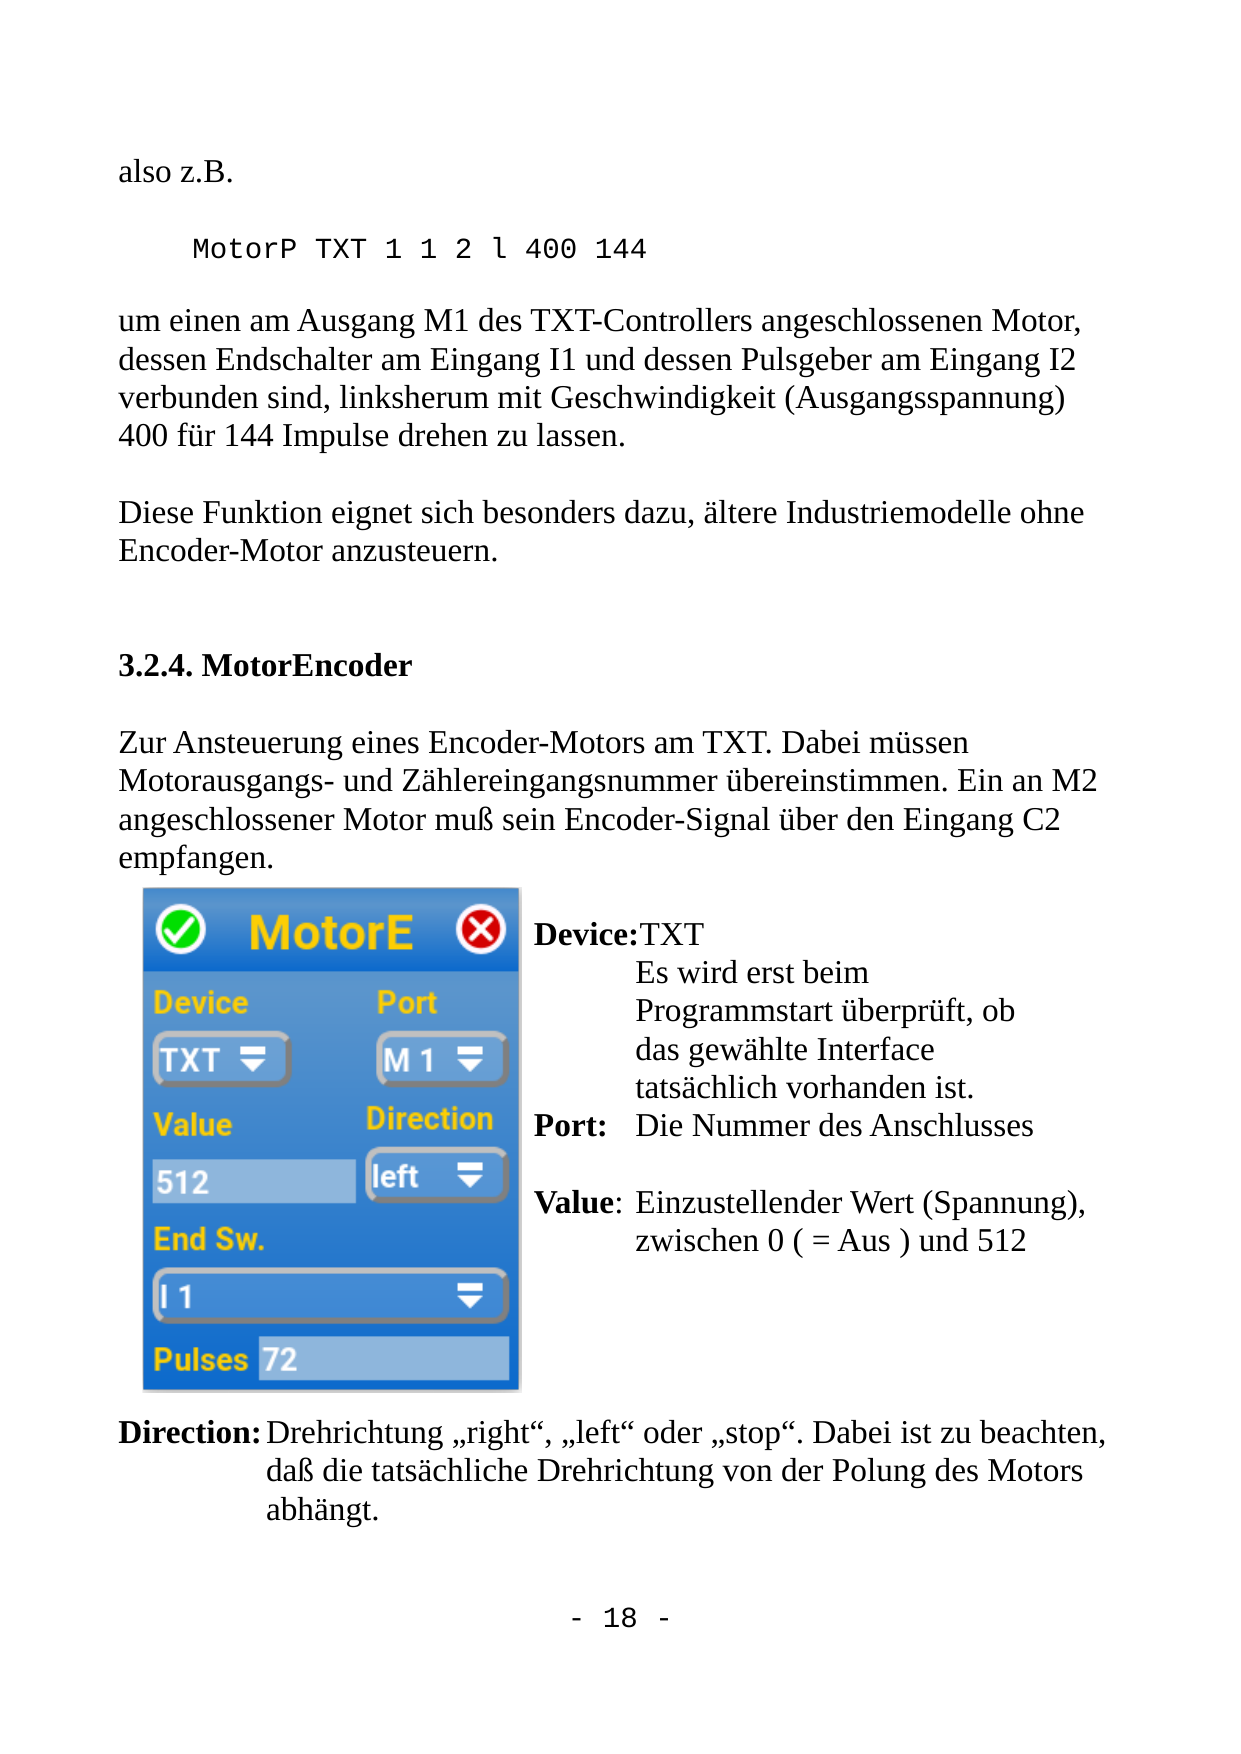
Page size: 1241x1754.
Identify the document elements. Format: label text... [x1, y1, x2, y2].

text [118, 1182, 142, 1259]
text [118, 1106, 142, 1144]
text 3.2.4. MotorEncoder [118, 646, 1122, 684]
text Es wird erst beim Programmstart überprüft, ob das gewählte Interface tatsächlich vorhanden ist. [522, 952, 1122, 1106]
text also z.B. [118, 151, 1122, 189]
text Value: Einzustellender Wert (Spannung), zwischen 0 ( = Aus ) und 512 [522, 1182, 1122, 1259]
text Device:TXT [522, 914, 1122, 952]
text daß die tatsächliche Drehrichtung von der Polung des Motors [118, 1451, 1122, 1489]
text [118, 952, 142, 1106]
picture [142, 887, 522, 1393]
text um einen am Ausgang M1 des TXT-Controllers angeschlossenen Motor, dessen Endschalter am Eingang I1 und dessen Pulsgeber am Eingang I2 verbunden sind, linksherum mit Geschwindigkeit (Ausgangsspannung) 400 für 144 Impulse drehen zu lassen. [118, 301, 1122, 454]
text MotorP TXT 1 1 2 l 400 144 [118, 228, 1122, 268]
text Zur Ansteuerung eines Encoder-Motors am TXT. Dabei müssen Motorausgangs- und Zählereingangsnummer übereinstimmen. Ein an M2 angeschlossener Motor muß sein Encoder-Signal über den Eingang C2 empfangen. [118, 722, 1122, 876]
text [118, 914, 142, 952]
text Diese Funktion eignet sich besonders dazu, ältere Industriemodelle ohne Encoder-Motor anzusteuern. [118, 492, 1122, 569]
text Direction: Drehrichtung „right“, „left“ oder „stop“. Dabei ist zu beachten, [118, 1412, 1122, 1451]
text abhängt. [118, 1489, 1122, 1527]
text Port: Die Nummer des Anschlusses [522, 1106, 1122, 1144]
